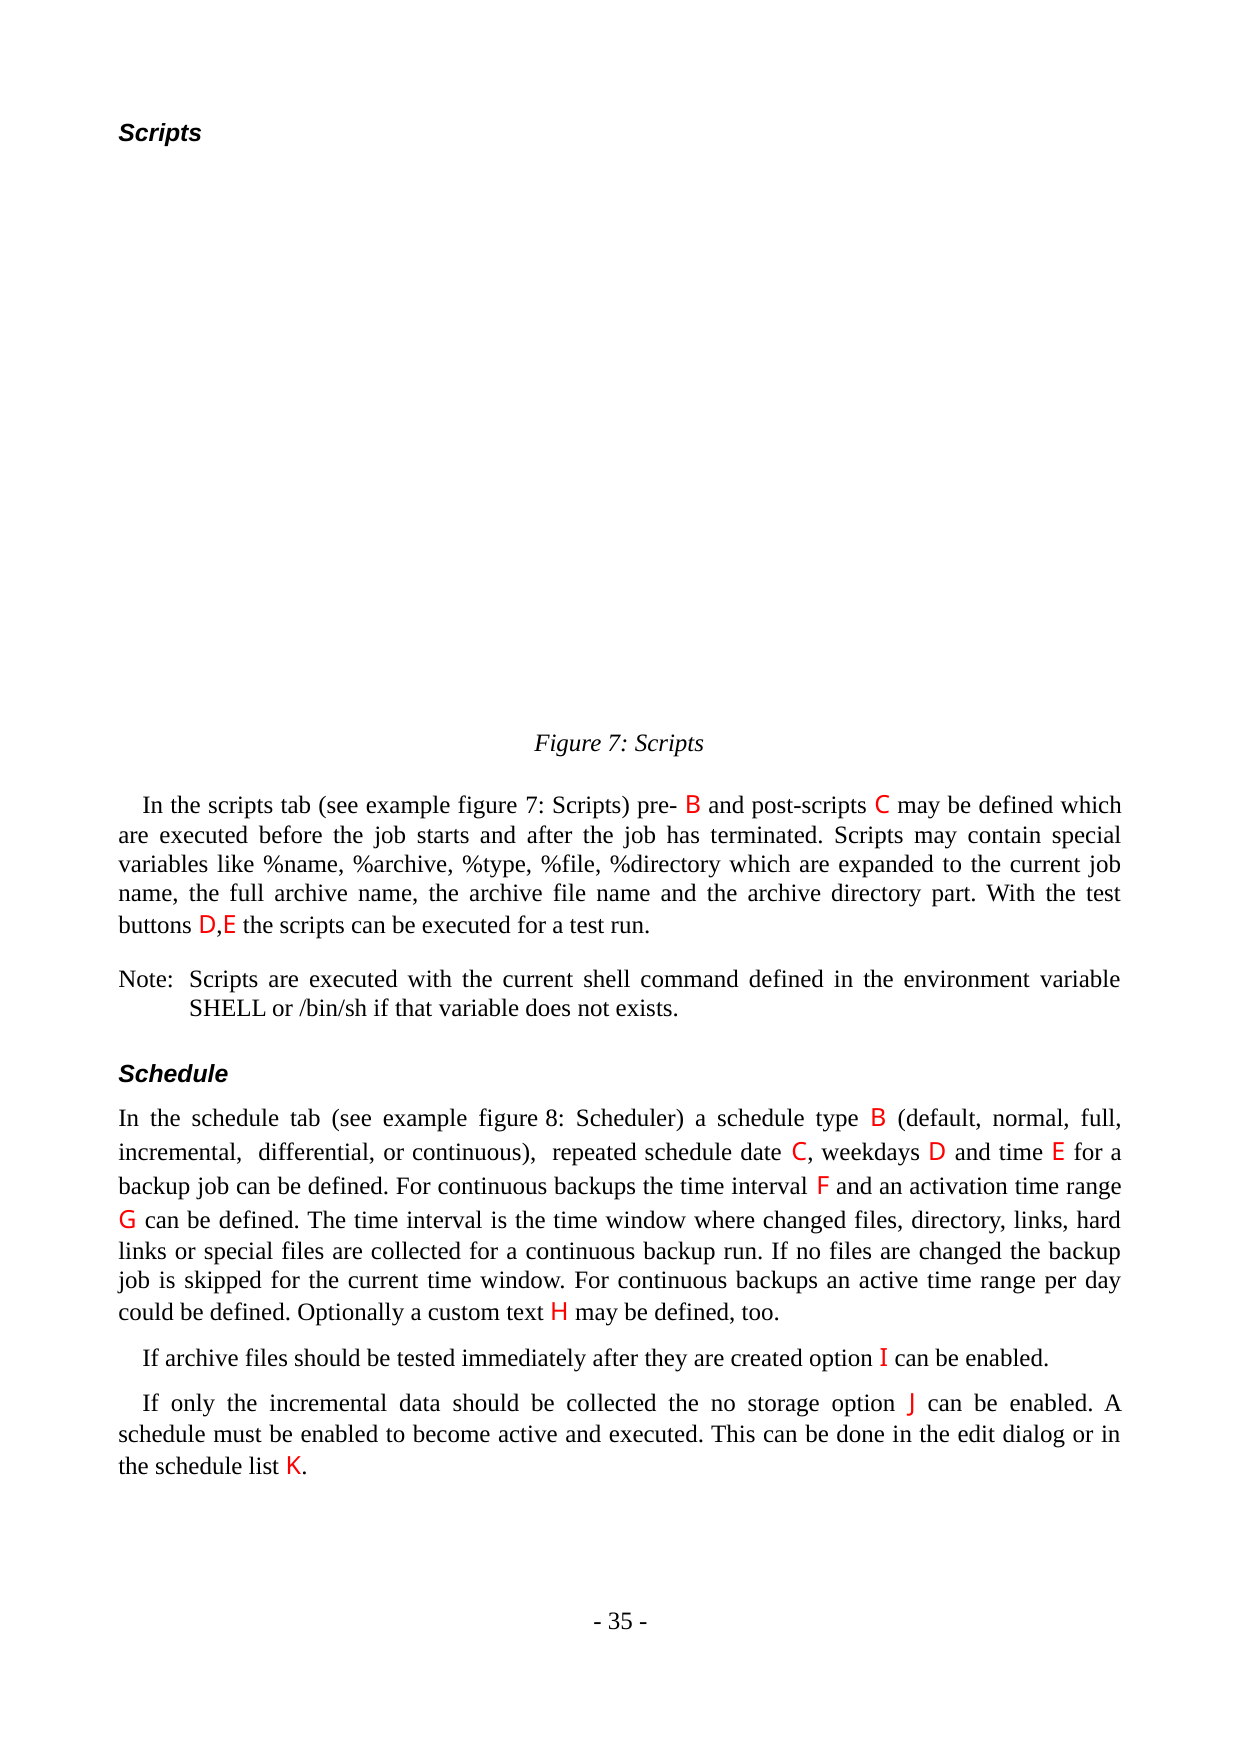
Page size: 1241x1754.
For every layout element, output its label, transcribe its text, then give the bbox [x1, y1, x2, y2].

subtitle Schedule [118, 1059, 1122, 1087]
text In the scripts tab (see example figure 7: Scripts) pre- B and post-scripts C may be defined which are executed before the job starts and after the job has terminated. Scripts may contain special variables like %name, %archive, %type, %file, %directory which are expanded to the current job name, the full archive name, the archive file name and the archive directory part. With the test buttons D,E the scripts can be executed for a test run. [118, 159, 1122, 941]
subtitle Scripts [118, 118, 1122, 147]
text Figure 7: Scripts [289, 172, 951, 757]
text In the schedule tab (see example figure 8: Scheduler) a schedule type B (default, normal, full, incremental, differential, or continuous), repeated schedule date C, weekdays D and time E for a backup job can be defined. For continuous backups the time interval F and an activation time range G can be defined. The time interval is the time window where changed files, directory, links, hard links or special files are collected for a continuous backup run. If no files are changed the backup job is skipped for the current time window. For continuous backups an active time range per day could be defined. Optionally a custom text H may be defined, too. [118, 1100, 1122, 1327]
text Note: Scripts are executed with the current shell command defined in the environment variable SHELL or /bin/sh if that variable does not exists. [118, 964, 1122, 1022]
text If only the incremental data should be collected the no storage option J can be enabled. A schedule must be enabled to become active and executed. This can be done in the edit dialog or in the schedule list K. [118, 1385, 1122, 1482]
text If archive files should be tested immediately after they are created option I can be enabled. [118, 1339, 1122, 1373]
